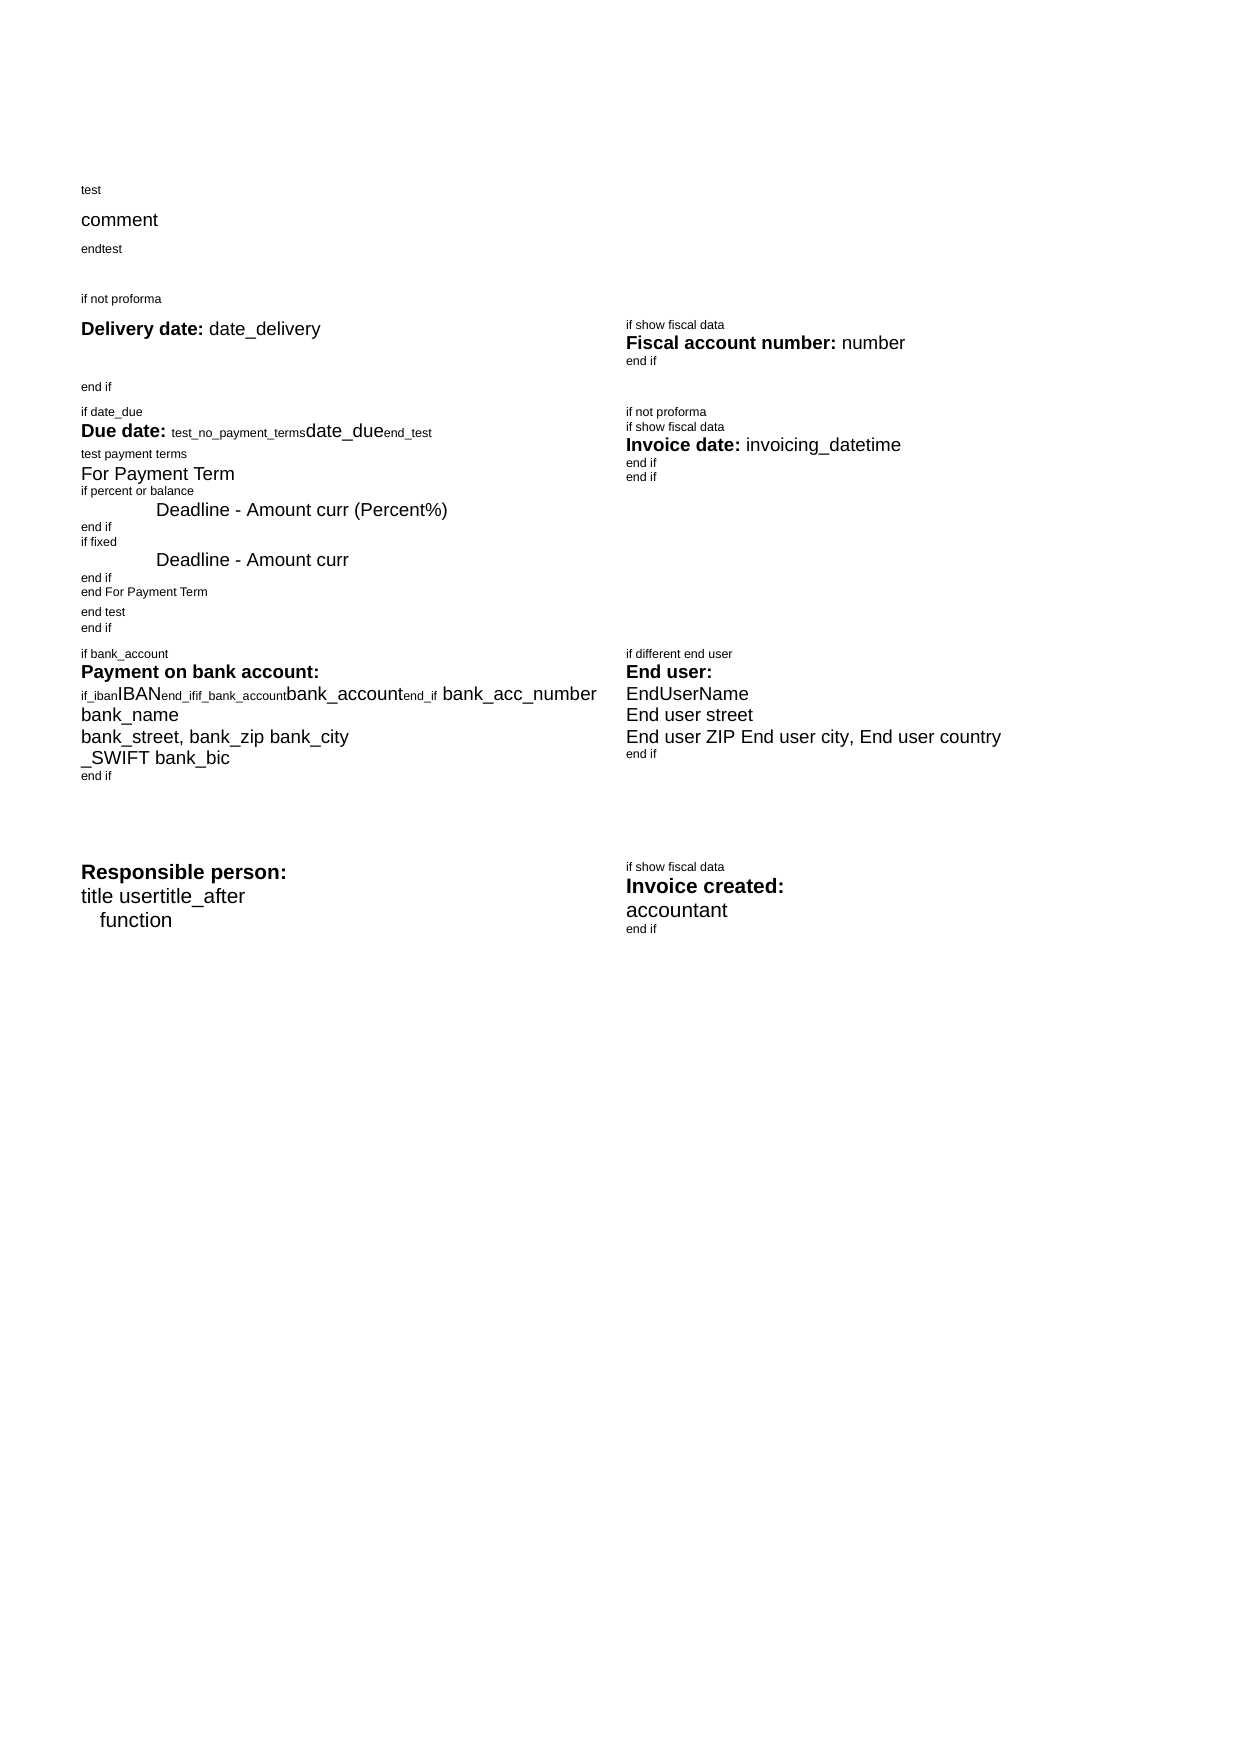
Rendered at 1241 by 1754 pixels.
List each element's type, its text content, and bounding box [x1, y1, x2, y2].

table_cell [75, 789, 1165, 854]
table_cell [620, 374, 1165, 399]
table_cell comment [75, 203, 1165, 236]
table_cell Delivery date: date_delivery [75, 312, 620, 373]
table_cell if different end user End user: EndUserName End user street End user ZIP End user city, End user country end if [620, 641, 1165, 789]
table_cell if bank_account Payment on bank account: if_ibanIBANend_ifif_bank_accountbank_accountend_if bank_acc_number bank_name bank_street, bank_zip bank_city _SWIFT bank_bic end if [75, 641, 620, 789]
table_header if not proforma [75, 286, 620, 312]
table_header test [75, 177, 1165, 203]
table_cell if show fiscal data Invoice created: accountant end if [620, 854, 1165, 942]
table_header [620, 286, 1165, 312]
table_cell if date_due Due date: test_no_payment_termsdate_dueend_test test payment terms For Payment Term if percent or balance Deadline - Amount curr (Percent%) end if if fixed Deadline - Amount curr end if end For Payment Term end test end if [75, 399, 620, 641]
table_cell if not proforma if show fiscal data Invoice date: invoicing_datetime end if end if [620, 399, 1165, 641]
table_cell end if [75, 374, 620, 399]
table_cell if show fiscal data Fiscal account number: number end if [620, 312, 1165, 373]
table_cell endtest [75, 236, 1165, 262]
table_cell Responsible person: title usertitle_after function [75, 854, 620, 942]
